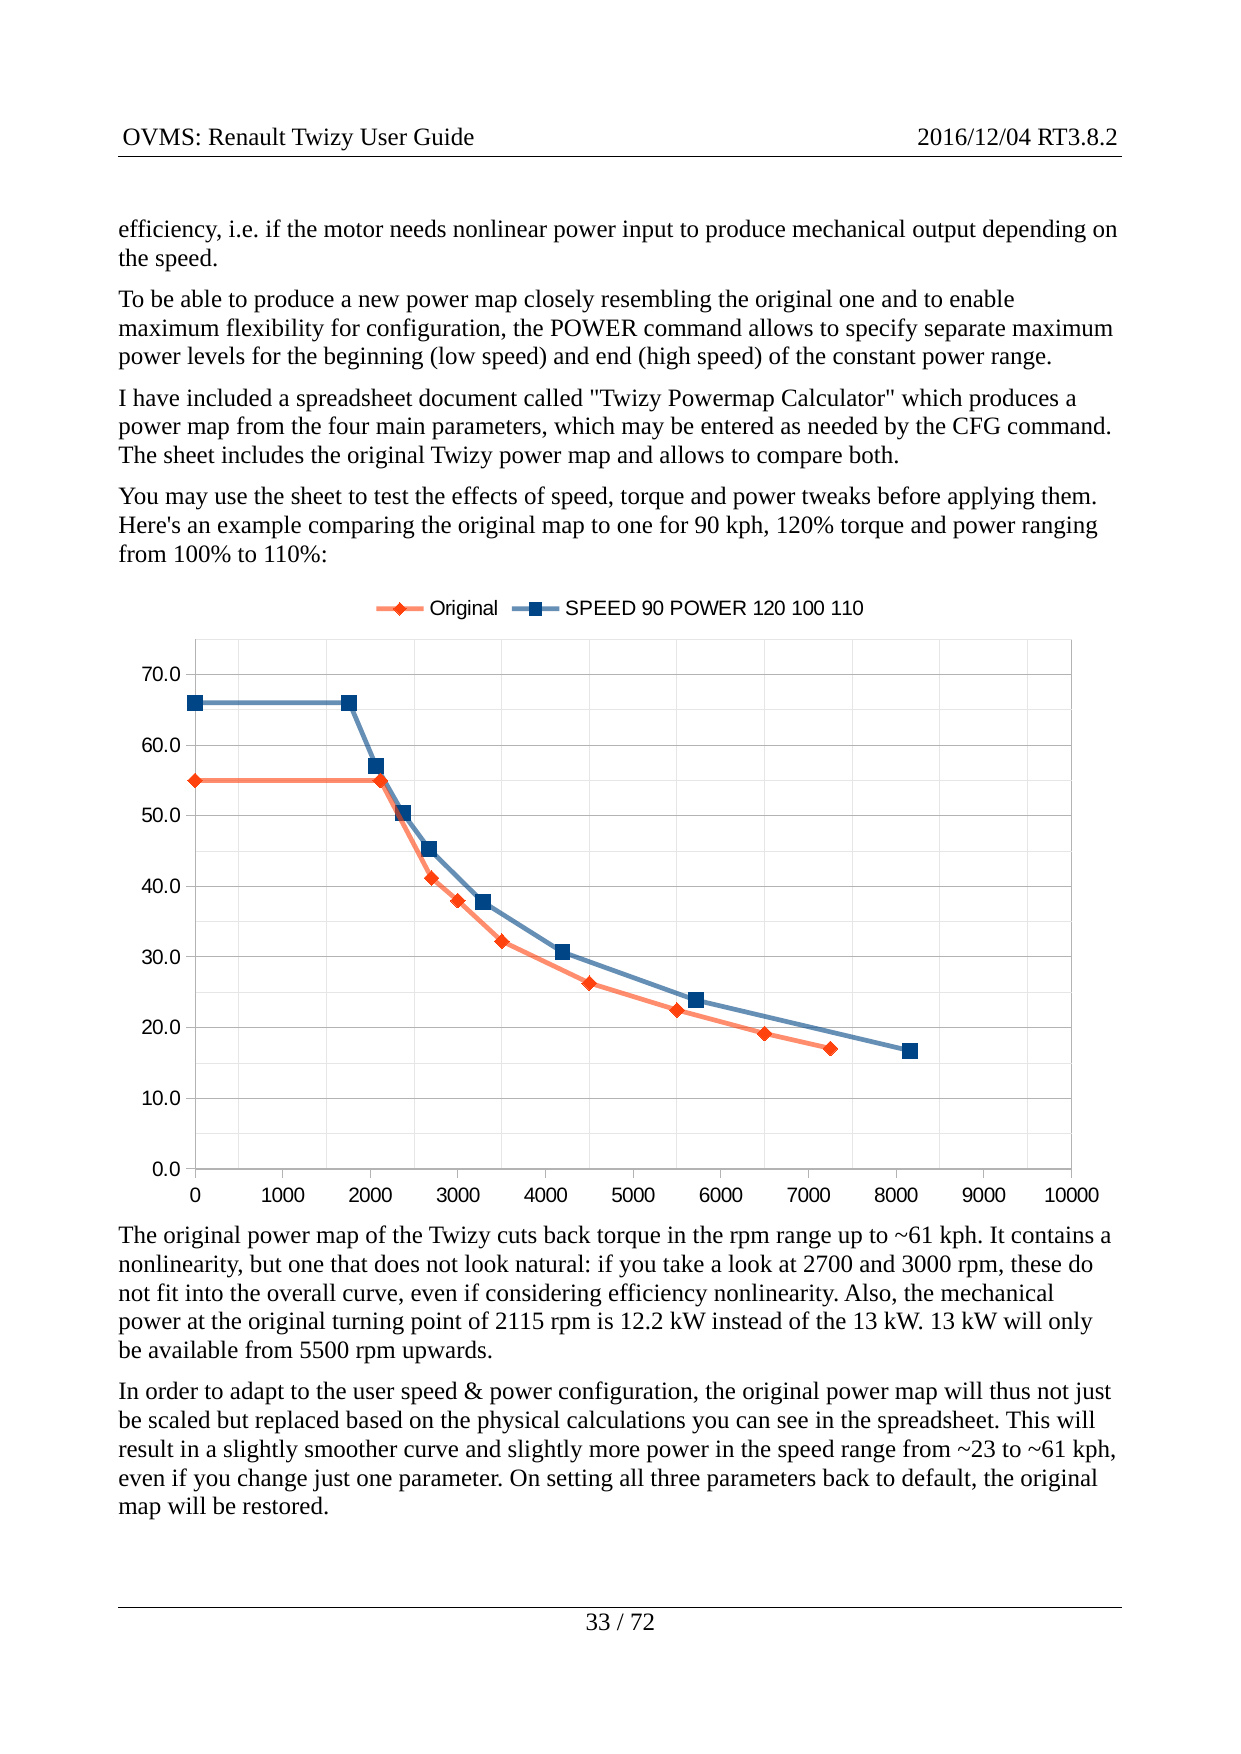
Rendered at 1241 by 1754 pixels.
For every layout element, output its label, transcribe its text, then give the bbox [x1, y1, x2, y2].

text You may use the sheet to test the effects of speed, torque and power tweaks before applying them. Here's an example comparing the original map to one for 90 kph, 120% torque and power ranging from 100% to 110%: [118, 481, 1122, 568]
text To be able to produce a new power map closely resembling the original one and to enable maximum flexibility for configuration, the POWER command allows to specify separate maximum power levels for the beginning (low speed) and end (high speed) of the constant power range. [118, 284, 1122, 370]
text The original power map of the Twizy cuts back torque in the rpm range up to ~61 kph. It contains a nonlinearity, but one that does not look natural: if you take a look at 2700 and 3000 rpm, these do not fit into the overall curve, even if considering efficiency nonlinearity. Also, the mechanical power at the original turning point of 2115 rpm is 12.2 kW instead of the 13 kW. 13 kW will only be available from 5500 rpm upwards. [118, 580, 1122, 1364]
text I have included a spreadsheet document called "Twizy Powermap Calculator" which produces a power map from the four main parameters, which may be entered as needed by the CFG command. The sheet includes the original Twizy power map and allows to compare both. [118, 383, 1122, 469]
text In order to adapt to the user speed & power configuration, the original power map will thus not just be scaled but replaced based on the physical calculations you can see in the spreadsheet. This will result in a slightly smoother curve and slightly more power in the speed range from ~23 to ~61 kph, even if you change just one parameter. On setting all three parameters back to default, the original map will be restored. [118, 1376, 1122, 1520]
text efficiency, i.e. if the motor needs nonlinear power input to produce mechanical output depending on the speed. [118, 214, 1122, 271]
